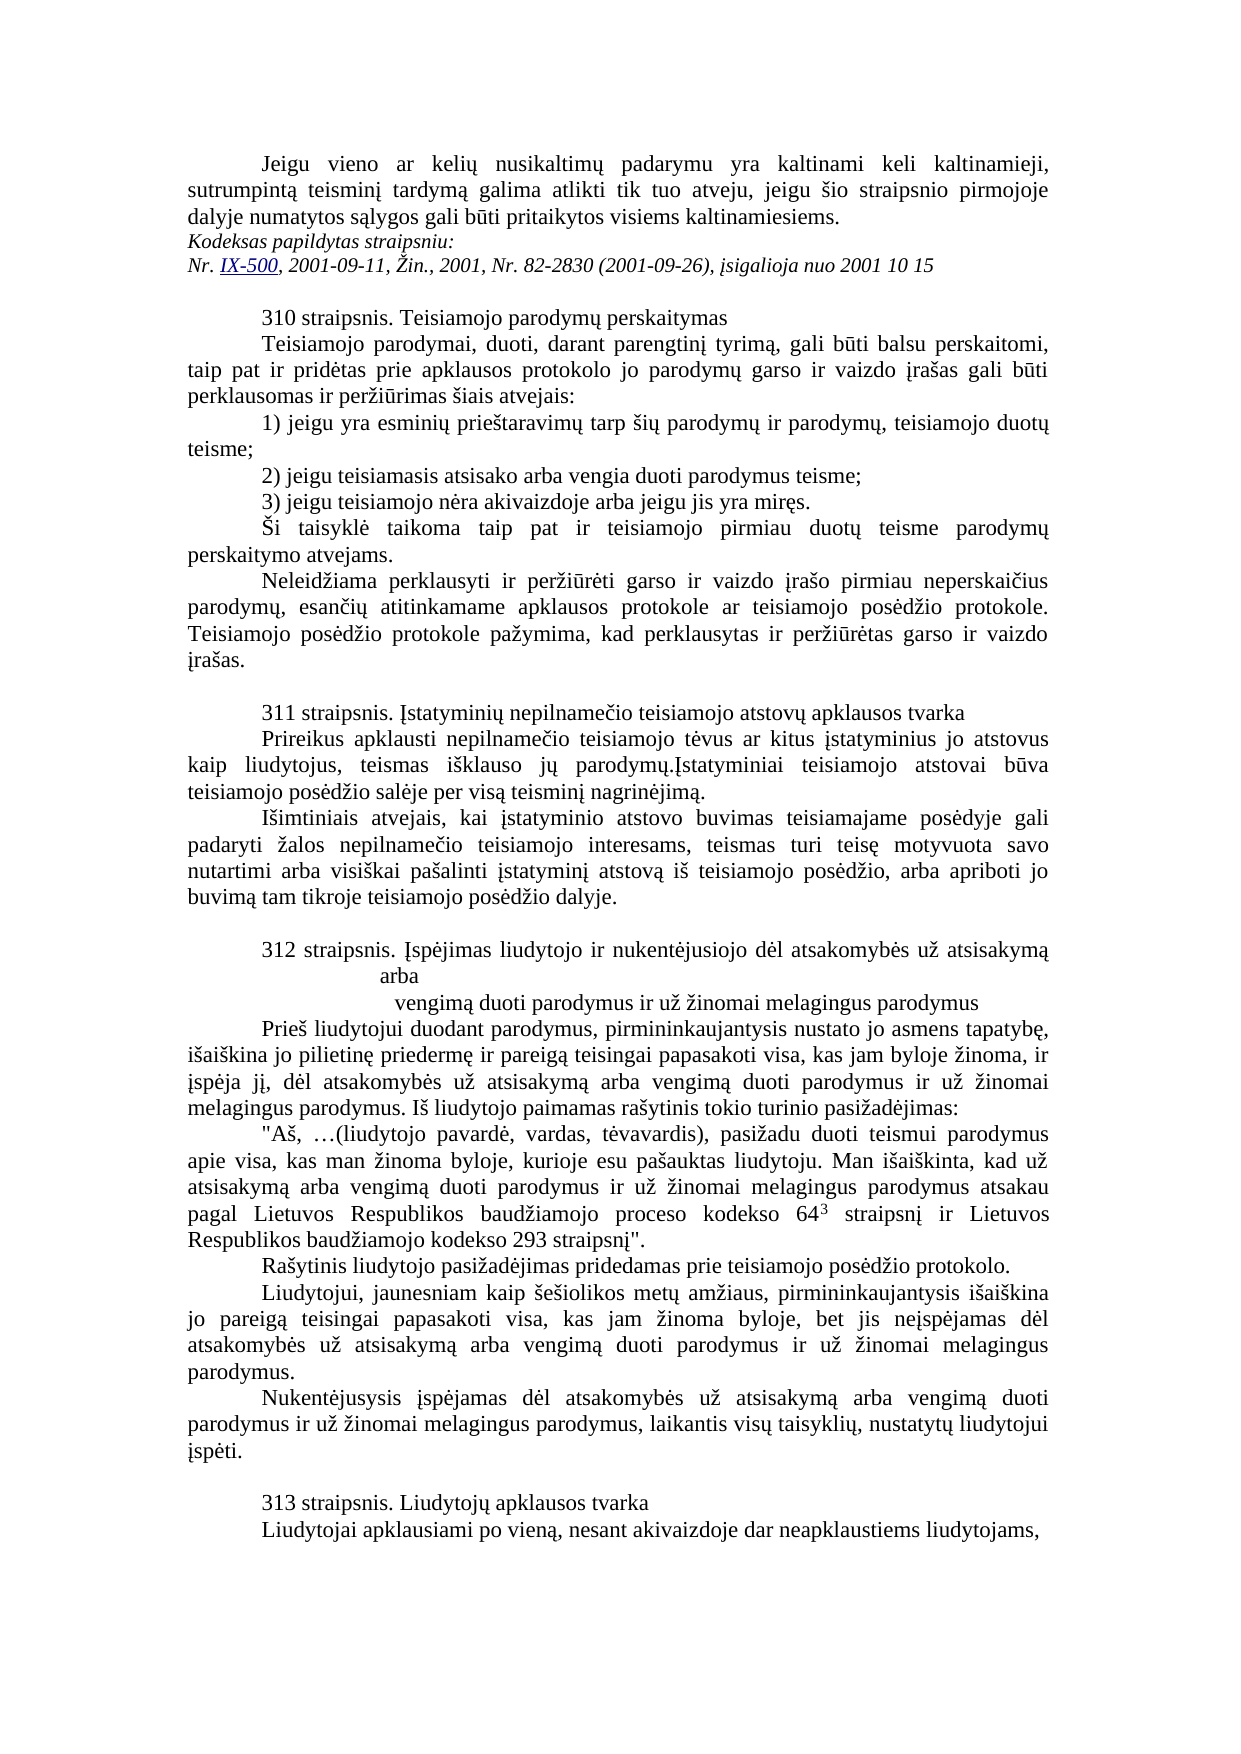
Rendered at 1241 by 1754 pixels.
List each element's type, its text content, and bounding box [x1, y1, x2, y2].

text Liudytojai apklausiami po vieną, nesant akivaizdoje dar neapklaustiems liudytojams, [187, 1516, 1050, 1542]
text Rašytinis liudytojo pasižadėjimas pridedamas prie teisiamojo posėdžio protokolo. [187, 1252, 1050, 1279]
text Neleidžiama perklausyti ir peržiūrėti garso ir vaizdo įrašo pirmiau neperskaičius parodymų, esančių atitinkamame apklausos protokole ar teisiamojo posėdžio protokole. Teisiamojo posėdžio protokole pažymima, kad perklausytas ir peržiūrėtas garso ir vaizdo įrašas. [187, 567, 1050, 672]
text vengimą duoti parodymus ir už žinomai melagingus parodymus [379, 989, 1050, 1015]
text Nukentėjusysis įspėjamas dėl atsakomybės už atsisakymą arba vengimą duoti parodymus ir už žinomai melagingus parodymus, laikantis visų taisyklių, nustatytų liudytojui įspėti. [187, 1384, 1050, 1463]
text Prieš liudytojui duodant parodymus, pirmininkaujantysis nustato jo asmens tapatybę, išaiškina jo pilietinę priedermę ir pareigą teisingai papasakoti visa, kas jam byloje žinoma, ir įspėja jį, dėl atsakomybės už atsisakymą arba vengimą duoti parodymus ir už žinomai melagingus parodymus. Iš liudytojo paimamas rašytinis tokio turinio pasižadėjimas: [187, 1015, 1050, 1121]
text 310 straipsnis. Teisiamojo parodymų perskaitymas [187, 303, 1050, 330]
text Jeigu vieno ar kelių nusikaltimų padarymu yra kaltinami keli kaltinamieji, sutrumpintą teisminį tardymą galima atlikti tik tuo atveju, jeigu šio straipsnio pirmojoje dalyje numatytos sąlygos gali būti pritaikytos visiems kaltinamiesiems. [187, 150, 1050, 229]
text Kodeksas papildytas straipsniu: [187, 229, 1050, 253]
text 1) jeigu yra esminių prieštaravimų tarp šių parodymų ir parodymų, teisiamojo duotų teisme; [187, 409, 1050, 462]
text Liudytojui, jaunesniam kaip šešiolikos metų amžiaus, pirmininkaujantysis išaiškina jo pareigą teisingai papasakoti visa, kas jam žinoma byloje, bet jis neįspėjamas dėl atsakomybės už atsisakymą arba vengimą duoti parodymus ir už žinomai melagingus parodymus. [187, 1279, 1050, 1384]
text Prireikus apklausti nepilnamečio teisiamojo tėvus ar kitus įstatyminius jo atstovus kaip liudytojus, teismas išklauso jų parodymų.Įstatyminiai teisiamojo atstovai būva teisiamojo posėdžio salėje per visą teisminį nagrinėjimą. [187, 725, 1050, 804]
text 3) jeigu teisiamojo nėra akivaizdoje arba jeigu jis yra miręs. [187, 488, 1050, 514]
text 311 straipsnis. Įstatyminių nepilnamečio teisiamojo atstovų apklausos tvarka [187, 699, 1050, 725]
text Ši taisyklė taikoma taip pat ir teisiamojo pirmiau duotų teisme parodymų perskaitymo atvejams. [187, 514, 1050, 567]
text "Aš, …(liudytojo pavardė, vardas, tėvavardis), pasižadu duoti teismui parodymus apie visa, kas man žinoma byloje, kurioje esu pašauktas liudytoju. Man išaiškinta, kad už atsisakymą arba vengimą duoti parodymus ir už žinomai melagingus parodymus atsakau pagal Lietuvos Respublikos baudžiamojo proceso kodekso 643 straipsnį ir Lietuvos Respublikos baudžiamojo kodekso 293 straipsnį". [187, 1121, 1050, 1252]
text 312 straipsnis. Įspėjimas liudytojo ir nukentėjusiojo dėl atsakomybės už atsisakymą arba [261, 936, 1050, 989]
text Teisiamojo parodymai, duoti, darant parengtinį tyrimą, gali būti balsu perskaitomi, taip pat ir pridėtas prie apklausos protokolo jo parodymų garso ir vaizdo įrašas gali būti perklausomas ir peržiūrimas šiais atvejais: [187, 330, 1050, 409]
text 313 straipsnis. Liudytojų apklausos tvarka [187, 1489, 1050, 1516]
text 2) jeigu teisiamasis atsisako arba vengia duoti parodymus teisme; [187, 462, 1050, 488]
text Išimtiniais atvejais, kai įstatyminio atstovo buvimas teisiamajame posėdyje gali padaryti žalos nepilnamečio teisiamojo interesams, teismas turi teisę motyvuota savo nutartimi arba visiškai pašalinti įstatyminį atstovą iš teisiamojo posėdžio, arba apriboti jo buvimą tam tikroje teisiamojo posėdžio dalyje. [187, 804, 1050, 910]
text Nr. IX-500, 2001-09-11, Žin., 2001, Nr. 82-2830 (2001-09-26), įsigalioja nuo 2001 10 15 [187, 253, 1050, 277]
